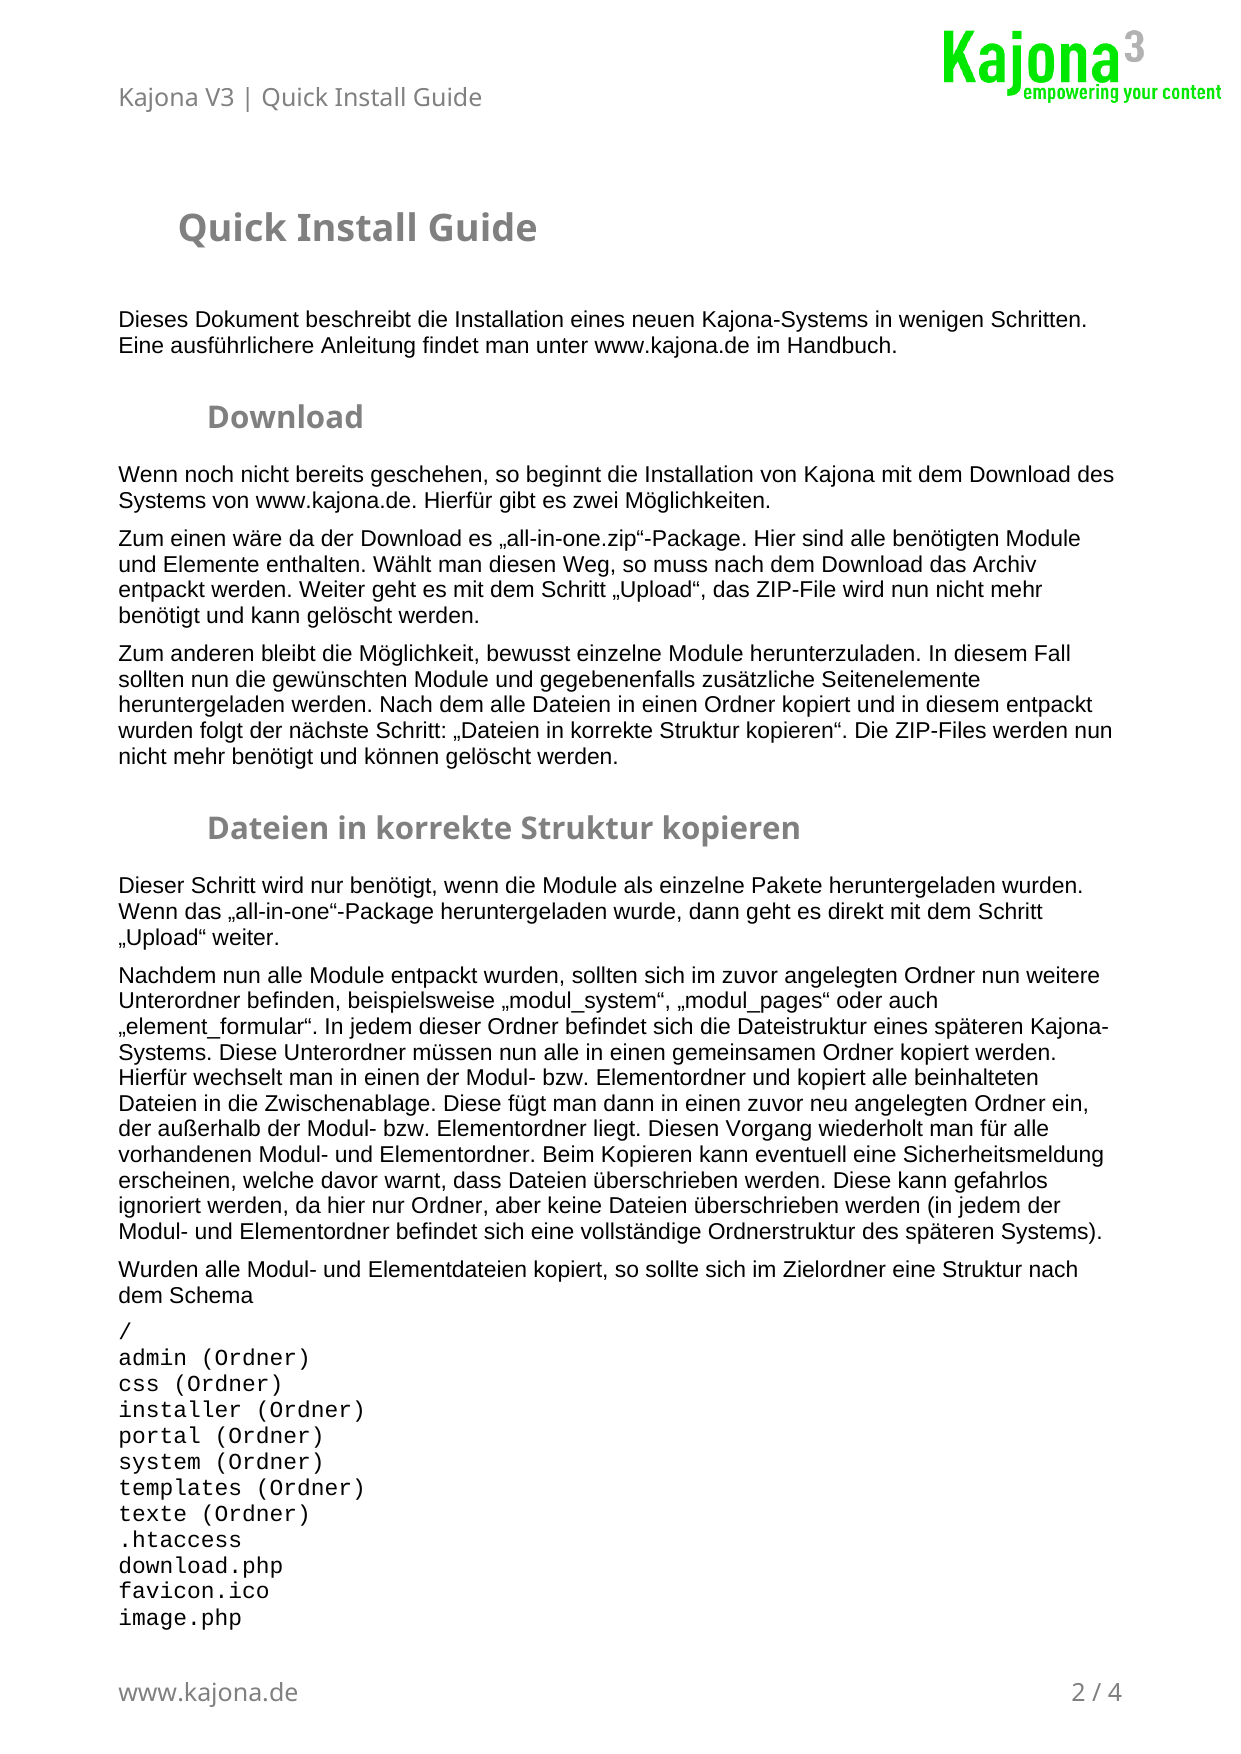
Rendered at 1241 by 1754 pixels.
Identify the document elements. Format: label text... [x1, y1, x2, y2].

subtitle Quick Install Guide [118, 201, 1122, 253]
subtitle Download [118, 395, 1122, 438]
text Nachdem nun alle Module entpackt wurden, sollten sich im zuvor angelegten Ordner nun weitere Unterordner befinden, beispielsweise „modul_system“, „modul_pages“ oder auch „element_formular“. In jedem dieser Ordner befindet sich die Dateistruktur eines späteren Kajona-Systems. Diese Unterordner müssen nun alle in einen gemeinsamen Ordner kopiert werden. Hierfür wechselt man in einen der Modul- bzw. Elementordner und kopiert alle beinhalteten Dateien in die Zwischenablage. Diese fügt man dann in einen zuvor neu angelegten Ordner ein, der außerhalb der Modul- bzw. Elementordner liegt. Diesen Vorgang wiederholt man für alle vorhandenen Modul- und Elementordner. Beim Kopieren kann eventuell eine Sicherheitsmeldung erscheinen, welche davor warnt, dass Dateien überschrieben werden. Diese kann gefahrlos ignoriert werden, da hier nur Ordner, aber keine Dateien überschrieben werden (in jedem der Modul- und Elementordner befindet sich eine vollständige Ordnerstruktur des späteren Systems). [118, 962, 1122, 1244]
picture [944, 30, 1221, 103]
text Wurden alle Modul- und Elementdateien kopiert, so sollte sich im Zielordner eine Struktur nach dem Schema [118, 1257, 1122, 1308]
text Zum einen wäre da der Download es „all-in-one.zip“-Package. Hier sind alle benötigten Module und Elemente enthalten. Wählt man diesen Weg, so muss nach dem Download das Archiv entpackt werden. Weiter geht es mit dem Schritt „Upload“, das ZIP-File wird nun nicht mehr benötigt und kann gelöscht werden. [118, 526, 1122, 628]
subtitle Dateien in korrekte Struktur kopieren [118, 806, 1122, 849]
text Wenn noch nicht bereits geschehen, so beginnt die Installation von Kajona mit dem Download des Systems von www.kajona.de. Hierfür gibt es zwei Möglichkeiten. [118, 462, 1122, 513]
text / admin (Ordner) css (Ordner) installer (Ordner) portal (Ordner) system (Ordner) templates (Ordner) texte (Ordner) .htaccess download.php favicon.ico image.php [118, 1321, 1122, 1632]
text Zum anderen bleibt die Möglichkeit, bewusst einzelne Module herunterzuladen. In diesem Fall sollten nun die gewünschten Module und gegebenenfalls zusätzliche Seitenelemente heruntergeladen werden. Nach dem alle Dateien in einen Ordner kopiert und in diesem entpackt wurden folgt der nächste Schritt: „Dateien in korrekte Struktur kopieren“. Die ZIP-Files werden nun nicht mehr benötigt und können gelöscht werden. [118, 641, 1122, 769]
text Dieses Dokument beschreibt die Installation eines neuen Kajona-Systems in wenigen Schritten. Eine ausführlichere Anleitung findet man unter www.kajona.de im Handbuch. [118, 307, 1122, 358]
text Dieser Schritt wird nur benötigt, wenn die Module als einzelne Pakete heruntergeladen wurden. Wenn das „all-in-one“-Package heruntergeladen wurde, dann geht es direkt mit dem Schritt „Upload“ weiter. [118, 873, 1122, 950]
